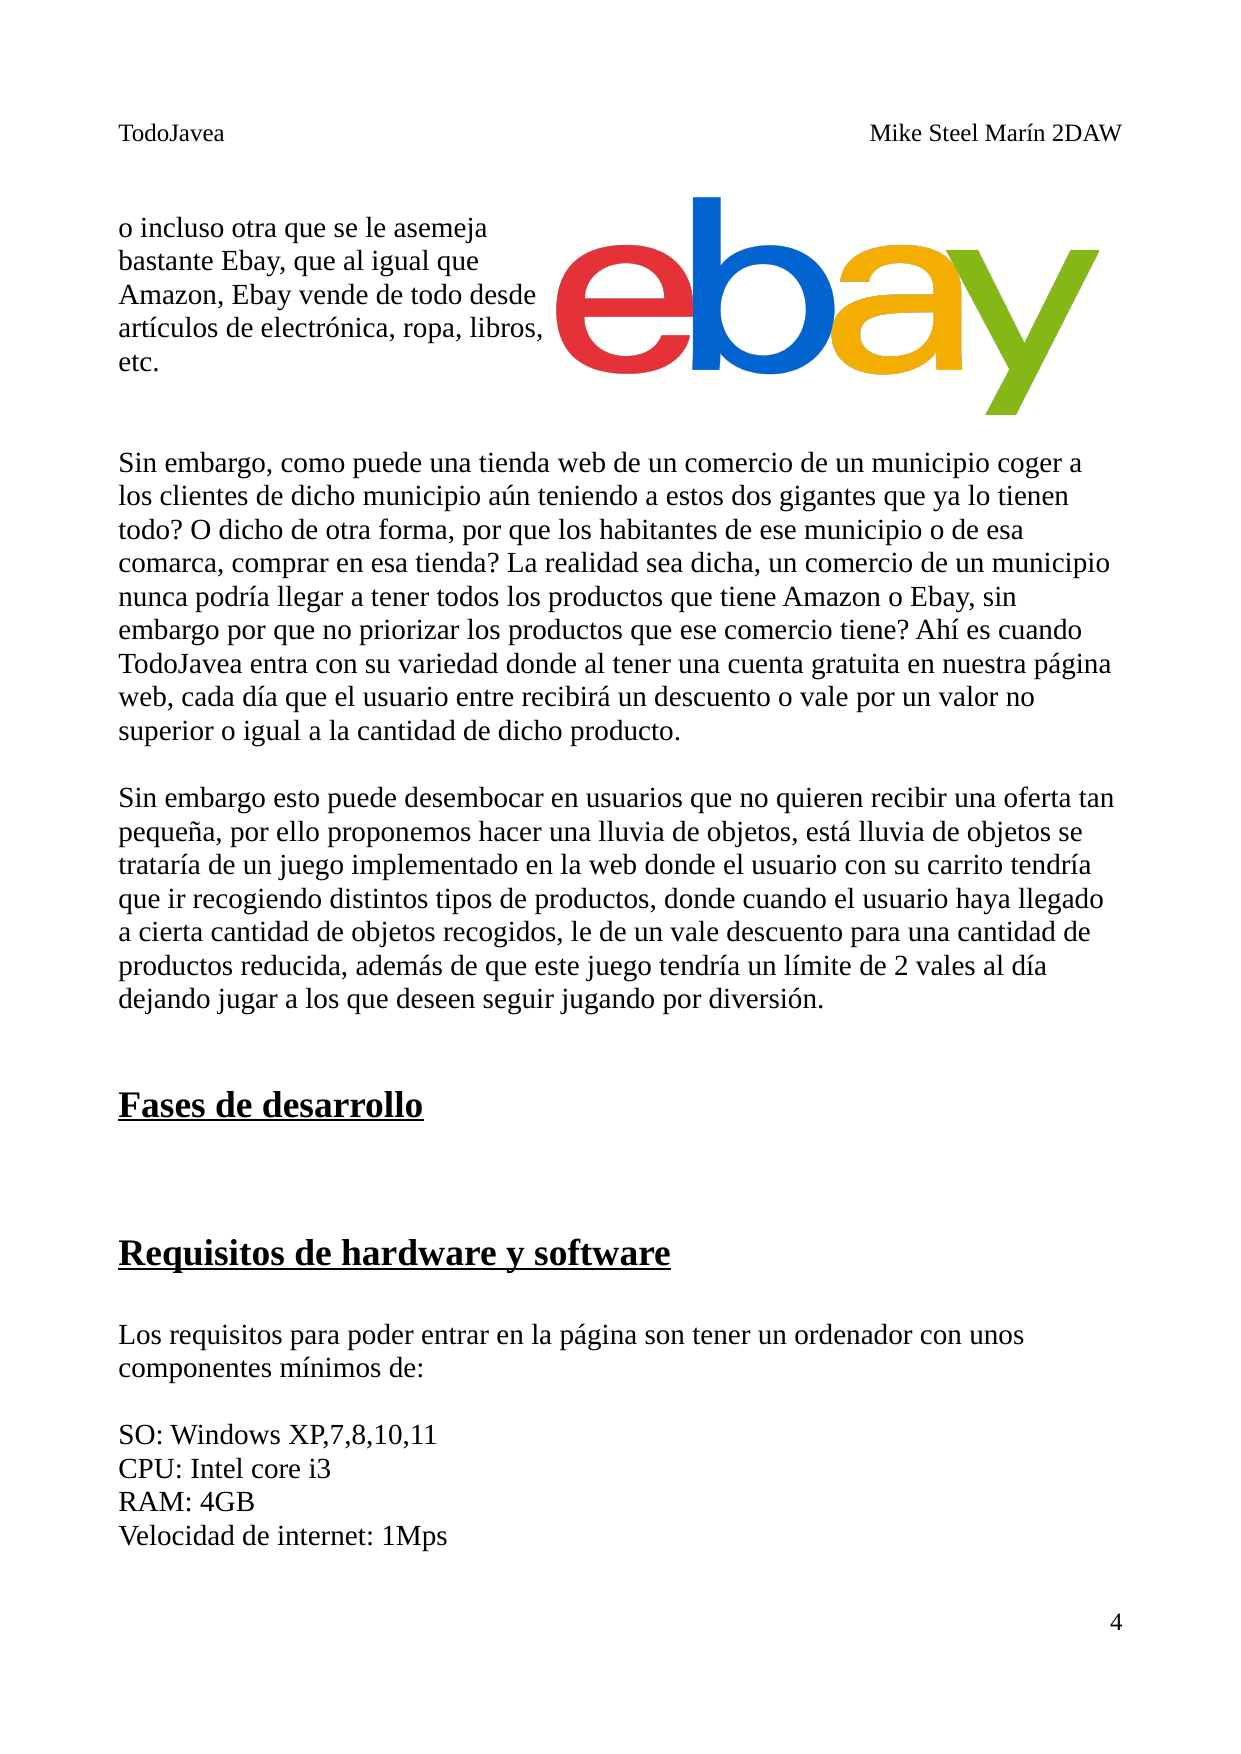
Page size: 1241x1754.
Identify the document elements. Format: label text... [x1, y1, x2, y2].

text Los requisitos para poder entrar en la página son tener un ordenador con unos componentes mínimos de: [118, 1317, 1122, 1384]
text RAM: 4GB [118, 1484, 1122, 1518]
text Sin embargo esto puede desembocar en usuarios que no quieren recibir una oferta tan pequeña, por ello proponemos hacer una lluvia de objetos, está lluvia de objetos se trataría de un juego implementado en la web donde el usuario con su carrito tendría que ir recogiendo distintos tipos de productos, donde cuando el usuario haya llegado a cierta cantidad de objetos recogidos, le de un vale descuento para una cantidad de productos reducida, además de que este juego tendría un límite de 2 vales al día dejando jugar a los que deseen seguir jugando por diversión. [118, 780, 1122, 1015]
picture [556, 197, 1100, 415]
text Velocidad de internet: 1Mps [118, 1518, 1122, 1552]
text [1100, 210, 1122, 378]
text Fases de desarrollo [118, 1082, 1122, 1125]
text Sin embargo, como puede una tienda web de un comercio de un municipio coger a los clientes de dicho municipio aún teniendo a estos dos gigantes que ya lo tienen todo? O dicho de otra forma, por que los habitantes de ese municipio o de esa comarca, comprar en esa tienda? La realidad sea dicha, un comercio de un municipio nunca podría llegar a tener todos los productos que tiene Amazon o Ebay, sin embargo por que no priorizar los productos que ese comercio tiene? Ahí es cuando TodoJavea entra con su variedad donde al tener una cuenta gratuita en nuestra página web, cada día que el usuario entre recibirá un descuento o vale por un valor no superior o igual a la cantidad de dicho producto. [118, 445, 1122, 747]
text o incluso otra que se le asemeja bastante Ebay, que al igual que Amazon, Ebay vende de todo desde artículos de electrónica, ropa, libros, etc. [118, 210, 556, 378]
text Requisitos de hardware y software [118, 1231, 1122, 1274]
text CPU: Intel core i3 [118, 1451, 1122, 1484]
text SO: Windows XP,7,8,10,11 [118, 1417, 1122, 1451]
